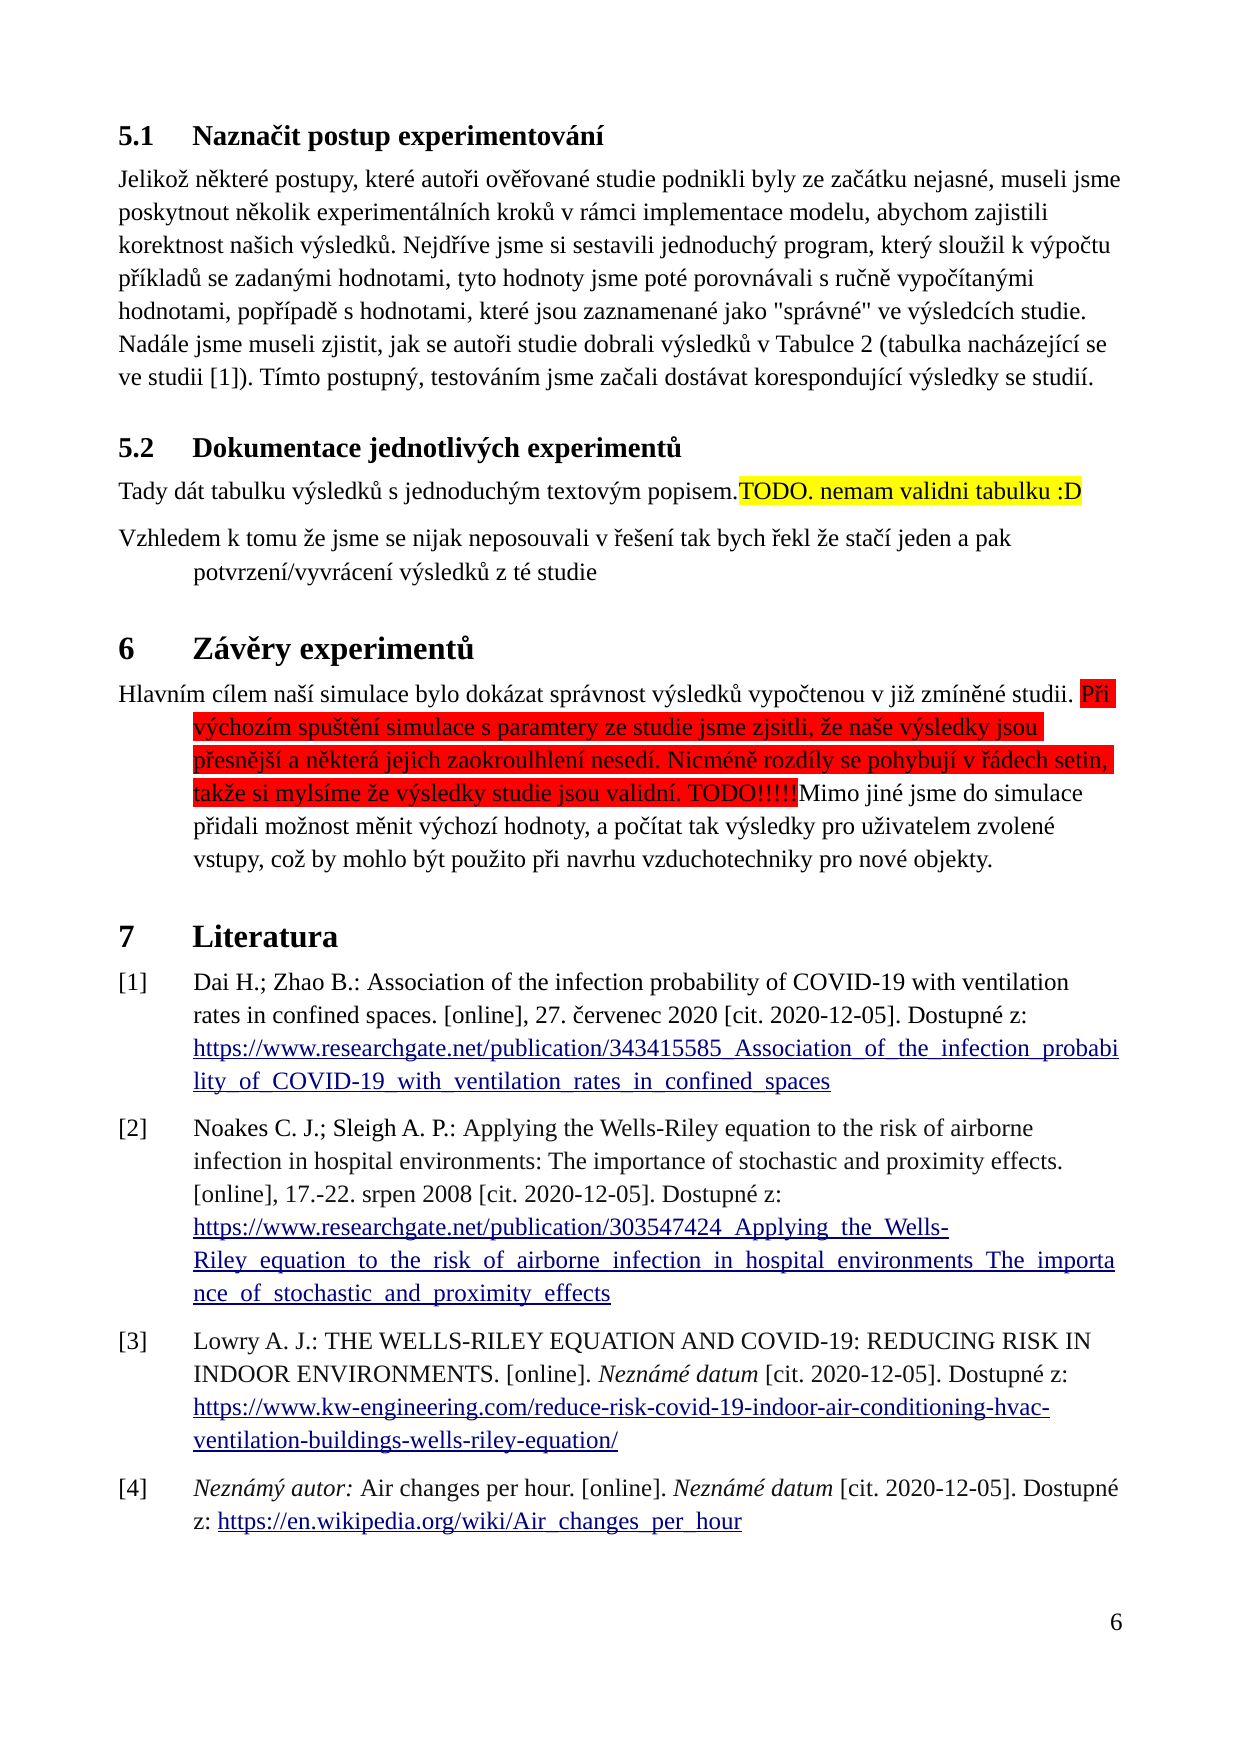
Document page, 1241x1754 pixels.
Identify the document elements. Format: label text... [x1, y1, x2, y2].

list Lowry A. J.: THE WELLS-RILEY EQUATION AND COVID-19: REDUCING RISK IN INDOOR ENVIRONMENTS. [online]. Neznámé datum [cit. 2020-12-05]. Dostupné z: https://www.kw-engineering.com/reduce-risk-covid-19-indoor-air-conditioning-hvac-ventilation-buildings-wells-riley-equation/ [118, 1326, 1122, 1454]
subtitle Literatura [118, 917, 1122, 954]
text Jelikož některé postupy, které autoři ověřované studie podnikli byly ze začátku nejasné, museli jsme poskytnout několik experimentálních kroků v rámci implementace modelu, abychom zajistili korektnost našich výsledků. Nejdříve jsme si sestavili jednoduchý program, který sloužil k výpočtu příkladů se zadanými hodnotami, tyto hodnoty jsme poté porovnávali s ručně vypočítanými hodnotami, popřípadě s hodnotami, které jsou zaznamenané jako "správné" ve výsledcích studie. Nadále jsme museli zjistit, jak se autoři studie dobrali výsledků v Tabulce 2 (tabulka nacházející se ve studii [1]). Tímto postupný, testováním jsme začali dostávat korespondující výsledky se studií. [118, 164, 1122, 391]
subtitle Naznačit postup experimentování [118, 118, 1122, 151]
text Hlavním cílem naší simulace bylo dokázat správnost výsledků vypočtenou v již zmíněné studii. Při výchozím spuštění simulace s paramtery ze studie jsme zjsitli, že naše výsledky jsou přesnější a některá jejich zaokroulhlení nesedí. Nicméně rozdíly se pohybují v řádech setin, takže si mylsíme že výsledky studie jsou validní. TODO!!!!!Mimo jiné jsme do simulace přidali možnost měnit výchozí hodnoty, a počítat tak výsledky pro uživatelem zvolené vstupy, což by mohlo být použito při navrhu vzduchotechniky pro nové objekty. [118, 679, 1122, 873]
subtitle Dokumentace jednotlivých experimentů [118, 430, 1122, 463]
text Tady dát tabulku výsledků s jednoduchým textovým popisem.TODO. nemam validni tabulku :D [118, 476, 1122, 505]
list Noakes C. J.; Sleigh A. P.: Applying the Wells-Riley equation to the risk of airborne infection in hospital environments: The importance of stochastic and proximity effects. [online], 17.-22. srpen 2008 [cit. 2020-12-05]. Dostupné z: https://www.researchgate.net/publication/303547424_Applying_the_Wells-Riley_equation_to_the_risk_of_airborne_infection_in_hospital_environments_The_importance_of_stochastic_and_proximity_effects [118, 1113, 1122, 1307]
text Vzhledem k tomu že jsme se nijak neposouvali v řešení tak bych řekl že stačí jeden a pak potvrzení/vyvrácení výsledků z té studie [118, 523, 1122, 585]
subtitle Závěry experimentů [118, 629, 1122, 667]
list Neznámý autor: Air changes per hour. [online]. Neznámé datum [cit. 2020-12-05]. Dostupné z: https://en.wikipedia.org/wiki/Air_changes_per_hour [118, 1473, 1122, 1534]
list Dai H.; Zhao B.: Association of the infection probability of COVID-19 with ventilation rates in confined spaces. [online], 27. červenec 2020 [cit. 2020-12-05]. Dostupné z: https://www.researchgate.net/publication/343415585_Association_of_the_infection_probability_of_COVID-19_with_ventilation_rates_in_confined_spaces [118, 967, 1122, 1094]
